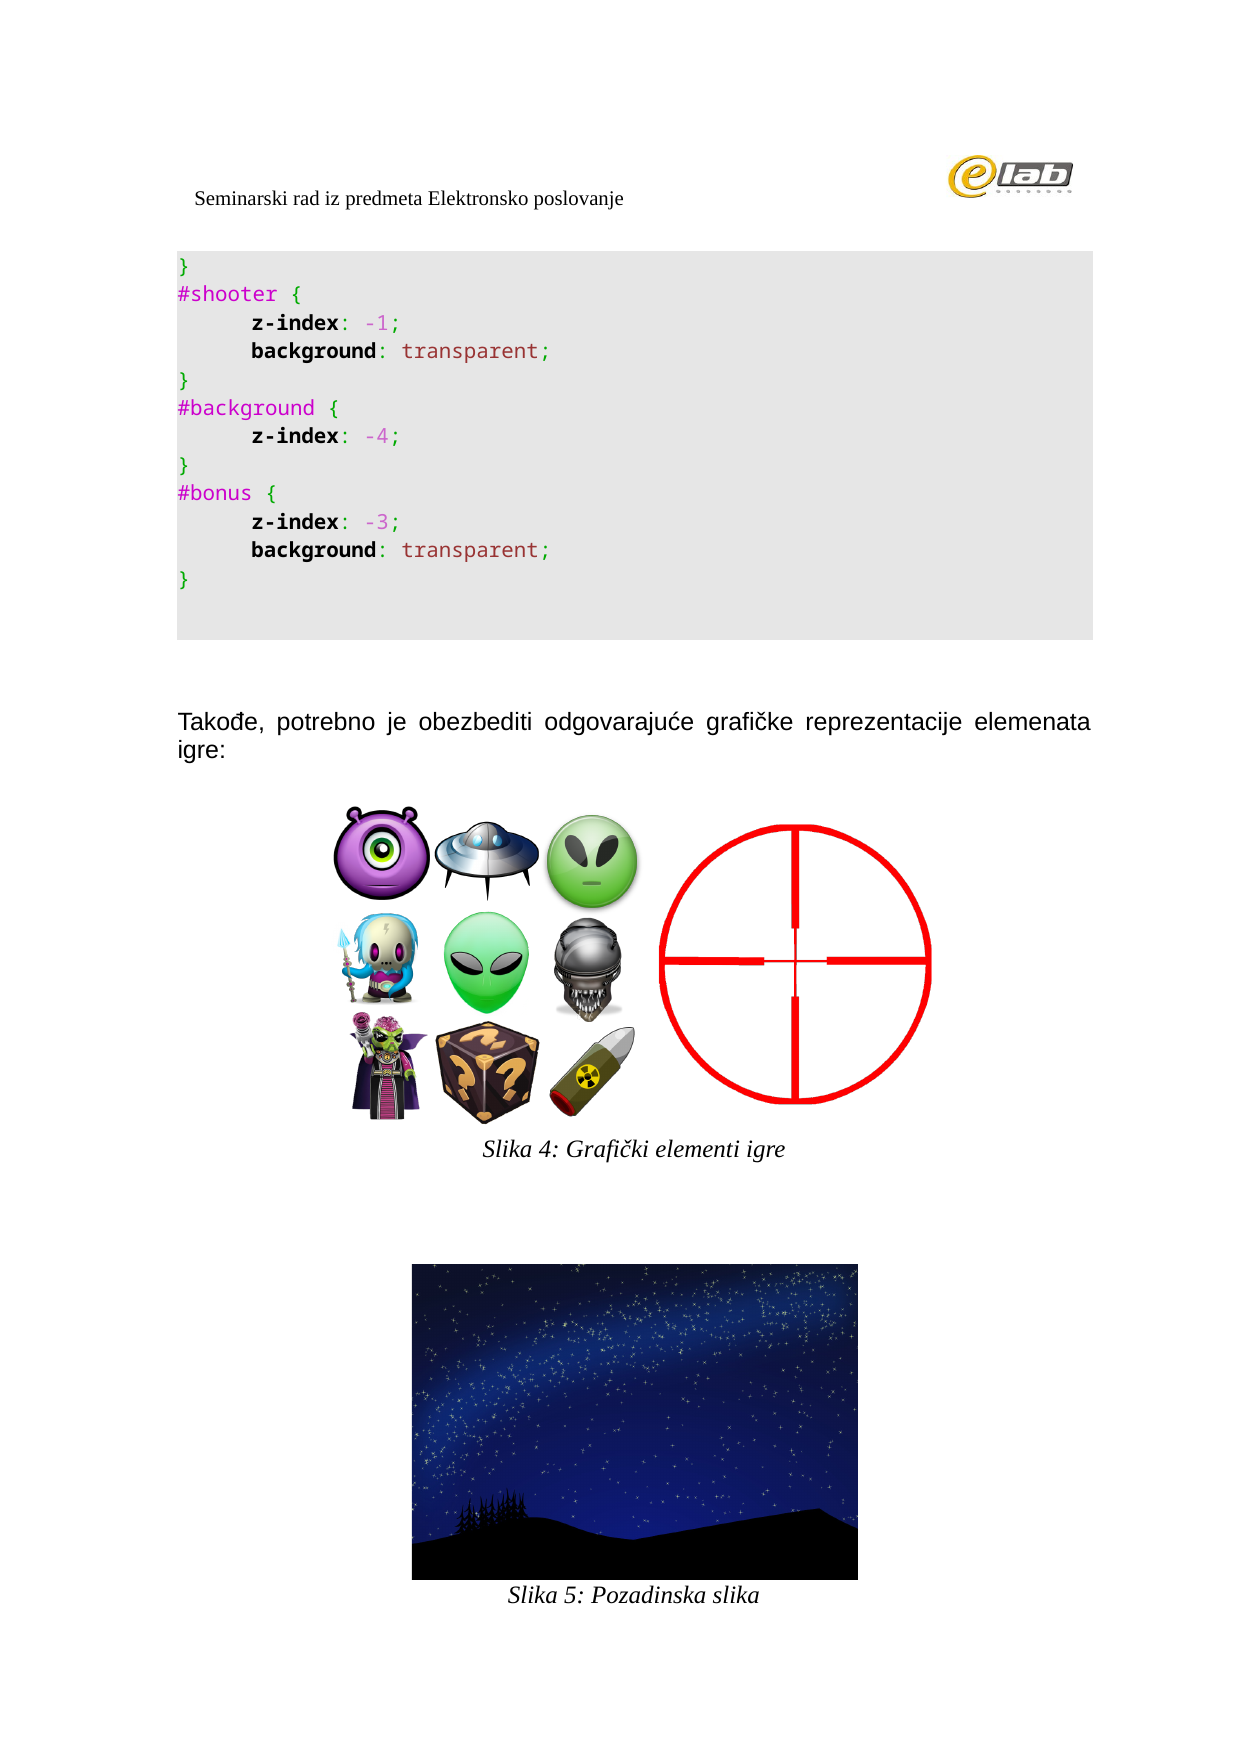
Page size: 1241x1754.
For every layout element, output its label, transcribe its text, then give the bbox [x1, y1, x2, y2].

text } [177, 251, 1093, 279]
text } [177, 365, 1093, 393]
text z-index: -3; [177, 507, 1093, 535]
text Slika 4: Grafički elementi igre [326, 1135, 944, 1163]
text #background { [177, 393, 1093, 422]
text z-index: -1; [177, 308, 1093, 336]
text } [177, 450, 1093, 478]
text #bonus { [177, 478, 1093, 507]
picture [411, 1264, 858, 1580]
text Slika 5: Pozadinska slika [412, 1580, 858, 1608]
text background: transparent; [177, 336, 1093, 365]
text } [177, 564, 1093, 592]
picture [325, 801, 945, 1135]
text #shooter { [177, 279, 1093, 308]
text Takođe, potrebno je obezbediti odgovarajuće grafičke reprezentacije elemenata igre: [177, 707, 1093, 764]
picture [946, 155, 1074, 198]
text z-index: -4; [177, 422, 1093, 450]
text background: transparent; [177, 535, 1093, 564]
